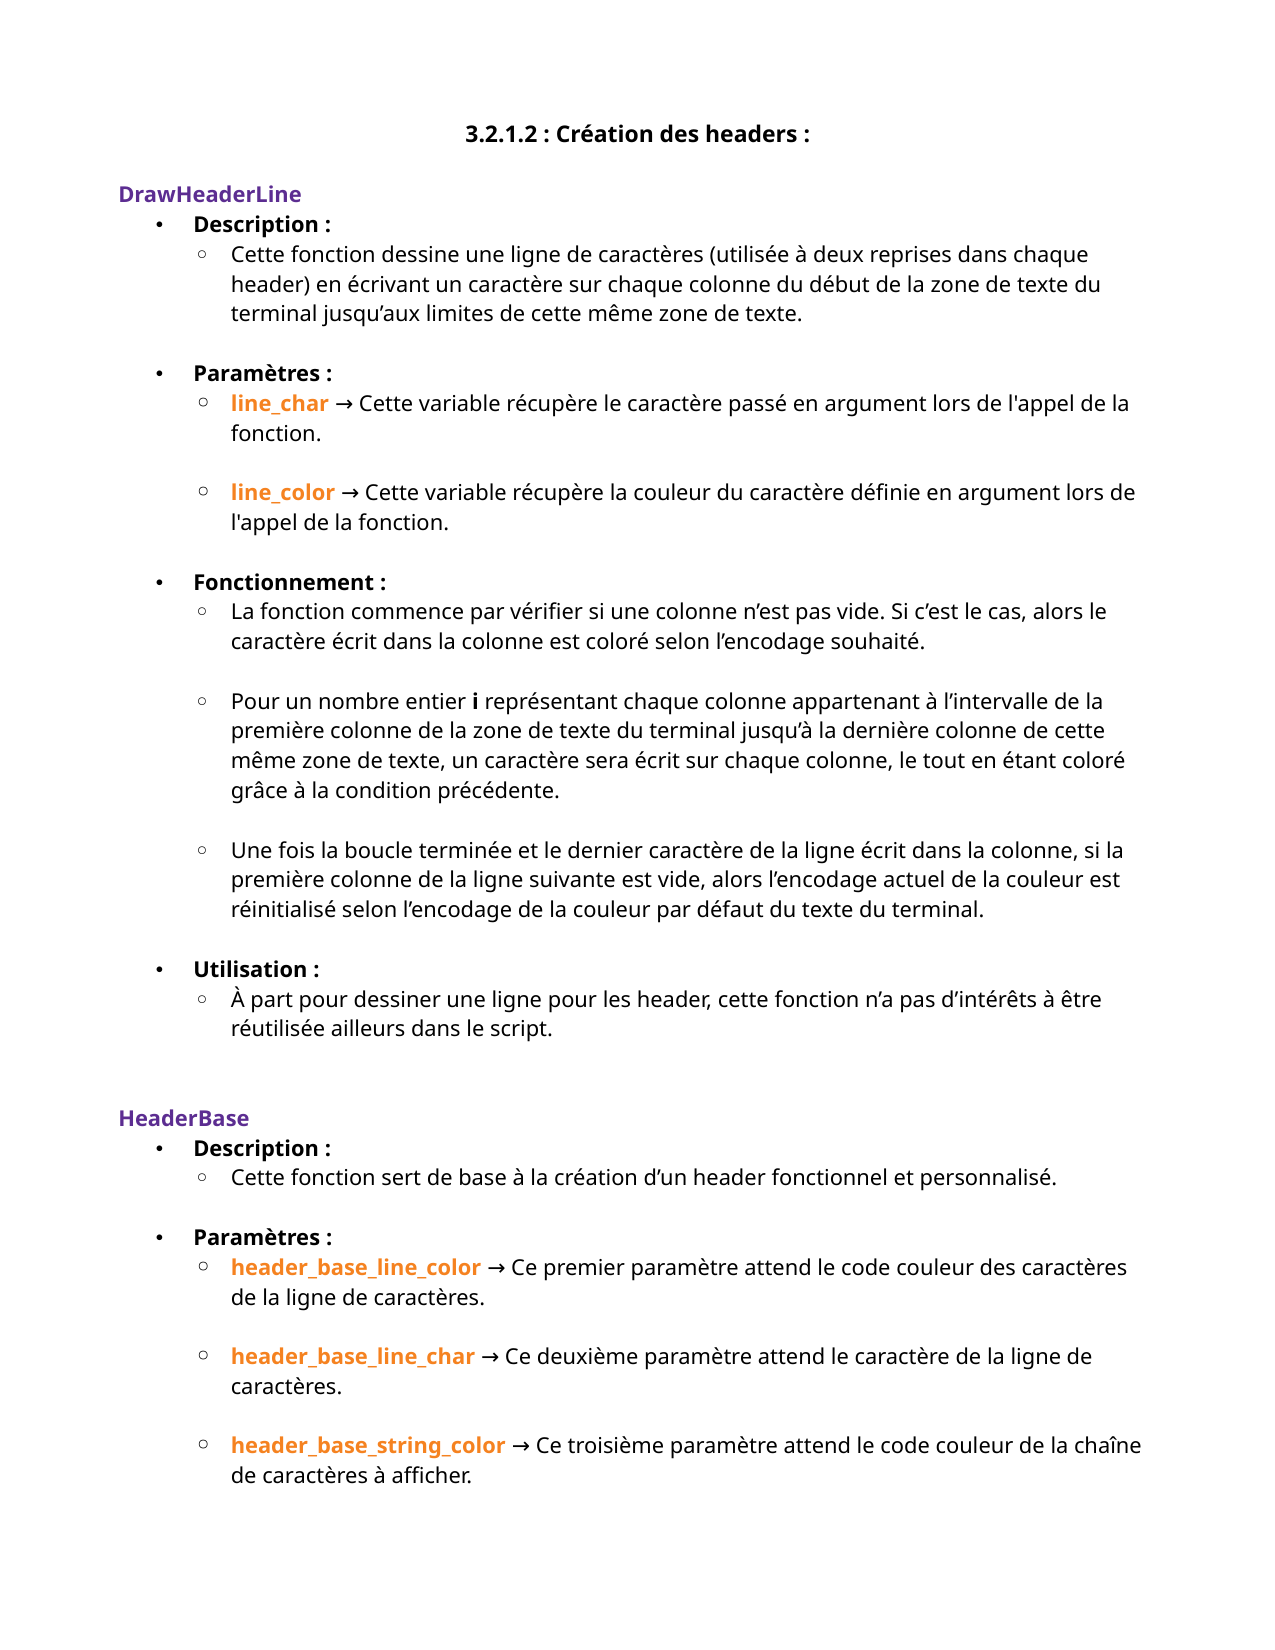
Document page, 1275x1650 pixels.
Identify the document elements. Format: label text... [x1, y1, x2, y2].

list Pour un nombre entier i représentant chaque colonne appartenant à l’intervalle de la première colonne de la zone de texte du terminal jusqu’à la dernière colonne de cette même zone de texte, un caractère sera écrit sur chaque colonne, le tout en étant coloré grâce à la condition précédente. [193, 686, 1157, 805]
list header_base_line_color → Ce premier paramètre attend le code couleur des caractères de la ligne de caractères. [193, 1252, 1157, 1311]
list Une fois la boucle terminée et le dernier caractère de la ligne écrit dans la colonne, si la première colonne de la ligne suivante est vide, alors l’encodage actuel de la couleur est réinitialisé selon l’encodage de la couleur par défaut du texte du terminal. [193, 834, 1157, 924]
list Paramètres : [156, 1222, 1157, 1252]
list Cette fonction sert de base à la création d’un header fonctionnel et personnalisé. [193, 1162, 1157, 1192]
list Paramètres : [156, 358, 1157, 388]
list À part pour dessiner une ligne pour les header, cette fonction n’a pas d’intérêts à être réutilisée ailleurs dans le script. [193, 983, 1157, 1043]
list header_base_line_char → Ce deuxième paramètre attend le caractère de la ligne de caractères. [193, 1341, 1157, 1401]
list Description : [156, 1132, 1157, 1162]
list line_color → Cette variable récupère la couleur du caractère définie en argument lors de l'appel de la fonction. [193, 477, 1157, 537]
list Description : [156, 209, 1157, 239]
list La fonction commence par vérifier si une colonne n’est pas vide. Si c’est le cas, alors le caractère écrit dans la colonne est coloré selon l’encodage souhaité. [193, 596, 1157, 656]
text 3.2.1.2 : Création des headers : [118, 118, 1157, 149]
list header_base_string_color → Ce troisième paramètre attend le code couleur de la chaîne de caractères à afficher. [193, 1430, 1157, 1490]
list Utilisation : [156, 954, 1157, 983]
text HeaderBase [118, 1103, 1157, 1132]
text DrawHeaderLine [118, 179, 1157, 209]
list Fonctionnement : [156, 566, 1157, 596]
list Cette fonction dessine une ligne de caractères (utilisée à deux reprises dans chaque header) en écrivant un caractère sur chaque colonne du début de la zone de texte du terminal jusqu’aux limites de cette même zone de texte. [193, 239, 1157, 328]
list line_char → Cette variable récupère le caractère passé en argument lors de l'appel de la fonction. [193, 388, 1157, 447]
